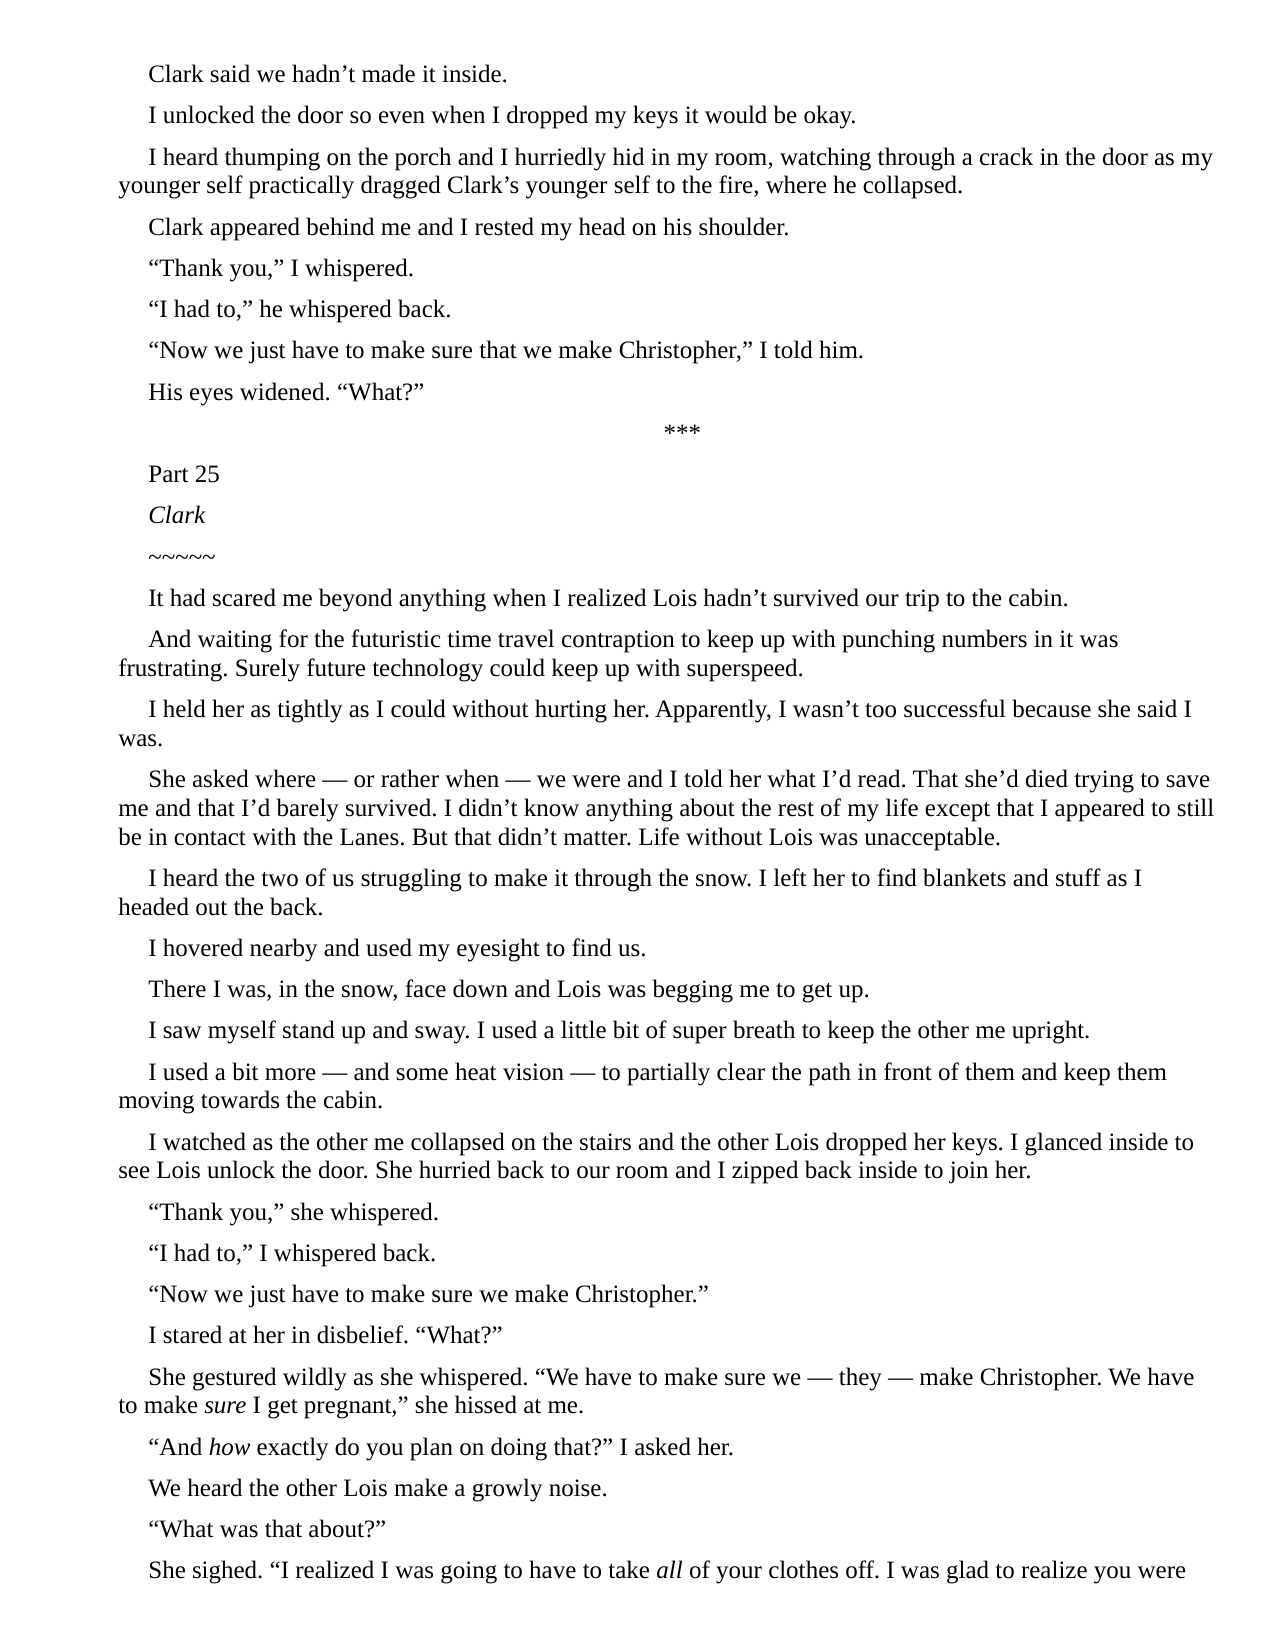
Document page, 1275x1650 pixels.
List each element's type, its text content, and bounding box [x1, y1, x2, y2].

text She gestured wildly as she whispered. “We have to make sure we — they — make Christopher. We have to make sure I get pregnant,” she hissed at me. [118, 1362, 1216, 1419]
text I saw myself stand up and sway. I used a little bit of super breath to keep the other me upright. [118, 1015, 1216, 1044]
text “And how exactly do you plan on doing that?” I asked her. [118, 1432, 1216, 1460]
text I watched as the other me collapsed on the stairs and the other Lois dropped her keys. I glanced inside to see Lois unlock the door. She hurried back to our room and I zipped back inside to join her. [118, 1127, 1216, 1184]
text I unlocked the door so even when I dropped my keys it would be okay. [118, 100, 1216, 129]
text “What was that about?” [118, 1514, 1216, 1543]
text It had scared me beyond anything when I realized Lois hadn’t survived our trip to the cabin. [118, 583, 1216, 612]
text ~~~~~ [118, 542, 1216, 570]
text I held her as tightly as I could without hurting her. Apparently, I wasn’t too successful because she said I was. [118, 694, 1216, 752]
text I hovered nearby and used my eyesight to find us. [118, 933, 1216, 962]
text I used a bit more — and some heat vision — to partially clear the path in front of them and keep them moving towards the cabin. [118, 1057, 1216, 1114]
text His eyes widened. “What?” [118, 377, 1216, 405]
text Clark [118, 500, 1216, 529]
text Clark said we hadn’t made it inside. [118, 59, 1216, 88]
text She sighed. “I realized I was going to have to take all of your clothes off. I was glad to realize you were [118, 1555, 1216, 1584]
text “I had to,” he whispered back. [118, 294, 1216, 323]
text I heard the two of us struggling to make it through the snow. I left her to find blankets and stuff as I headed out the back. [118, 863, 1216, 920]
text Clark appeared behind me and I rested my head on his shoulder. [118, 212, 1216, 240]
text I heard thumping on the porch and I hurriedly hid in my room, watching through a crack in the door as my younger self practically dragged Clark’s younger self to the fire, where he collapsed. [118, 142, 1216, 199]
text Part 25 [118, 459, 1216, 488]
text “Now we just have to make sure that we make Christopher,” I told him. [118, 335, 1216, 364]
text I stared at her in disbelief. “What?” [118, 1320, 1216, 1349]
text We heard the other Lois make a growly noise. [118, 1473, 1216, 1502]
text “Thank you,” she whispered. [118, 1197, 1216, 1225]
text There I was, in the snow, face down and Lois was begging me to get up. [118, 974, 1216, 1003]
text *** [118, 418, 1216, 447]
text She asked where — or rather when — we were and I told her what I’d read. That she’d died trying to save me and that I’d barely survived. I didn’t know anything about the rest of my life except that I appeared to still be in contact with the Lanes. But that didn’t matter. Life without Lois was unacceptable. [118, 764, 1216, 850]
text And waiting for the futuristic time travel contraption to keep up with punching numbers in it was frustrating. Surely future technology could keep up with superspeed. [118, 624, 1216, 682]
text “Now we just have to make sure we make Christopher.” [118, 1279, 1216, 1308]
text “I had to,” I whispered back. [118, 1238, 1216, 1267]
text “Thank you,” I whispered. [118, 253, 1216, 282]
